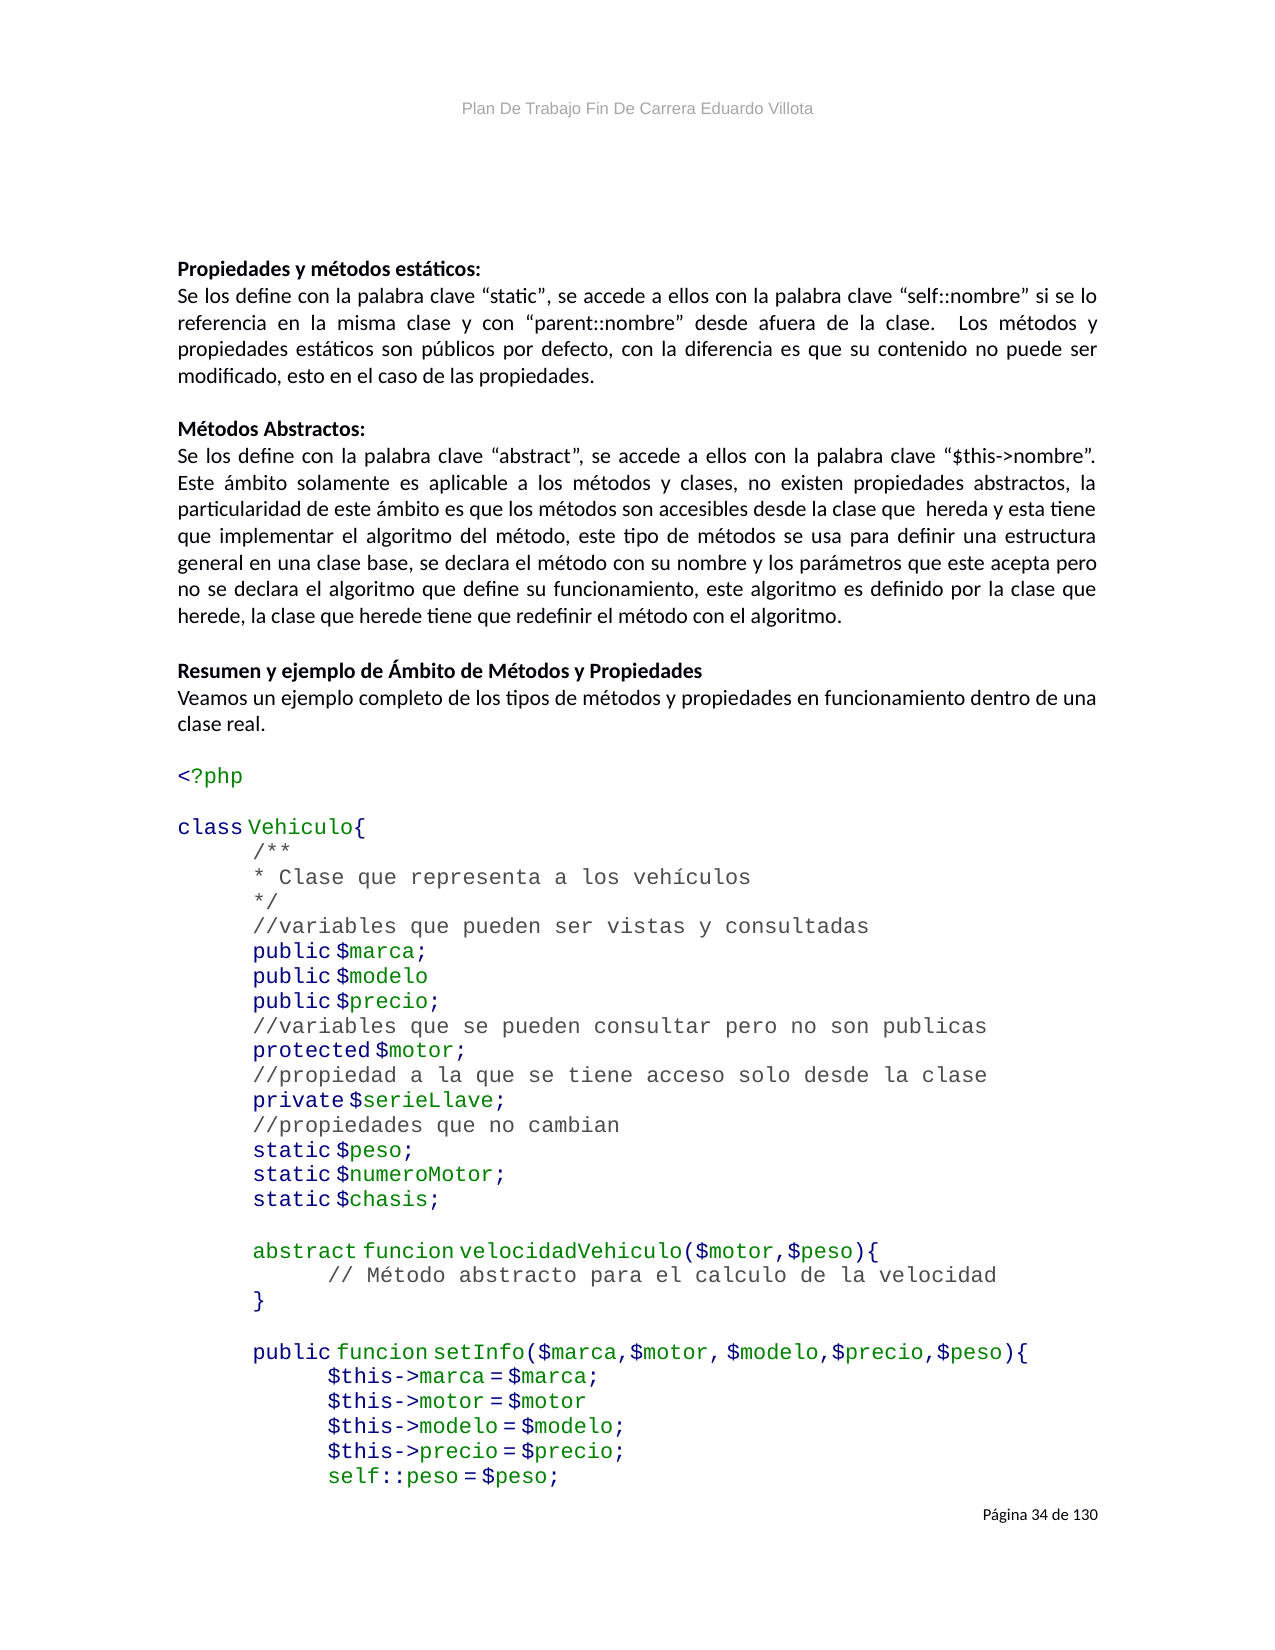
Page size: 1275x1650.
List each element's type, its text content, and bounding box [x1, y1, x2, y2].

text private $serieLlave; [177, 1089, 1098, 1114]
text protected $motor; [177, 1039, 1098, 1064]
text static $chasis; [177, 1188, 1098, 1213]
text $this->marca = $marca; [177, 1366, 1098, 1390]
text //propiedad a la que se tiene acceso solo desde la clase [177, 1064, 1098, 1089]
text // Método abstracto para el calculo de la velocidad [177, 1264, 1098, 1289]
text //propiedades que no cambian [177, 1114, 1098, 1139]
text public funcion setInfo($marca,$motor, $modelo,$precio,$peso){ [177, 1341, 1098, 1366]
text * Clase que representa a los vehículos [177, 866, 1098, 891]
text static $numeroMotor; [177, 1163, 1098, 1188]
text } [177, 1289, 1098, 1314]
text $this->modelo = $modelo; [177, 1415, 1098, 1440]
text public $precio; [177, 990, 1098, 1015]
text abstract funcion velocidadVehiculo($motor,$peso){ [177, 1240, 1098, 1264]
text public $marca; [177, 940, 1098, 965]
text //variables que pueden ser vistas y consultadas [177, 916, 1098, 940]
text public $modelo [177, 965, 1098, 990]
text class Vehiculo{ [177, 816, 1098, 841]
text static $peso; [177, 1139, 1098, 1163]
text //variables que se pueden consultar pero no son publicas [177, 1015, 1098, 1039]
text $this->precio = $precio; [177, 1440, 1098, 1465]
text /** [177, 841, 1098, 866]
text Resumen y ejemplo de Ámbito de Métodos y Propiedades [177, 657, 1098, 684]
text self::peso = $peso; [177, 1465, 1098, 1489]
text $this->motor = $motor [177, 1390, 1098, 1415]
text Métodos Abstractos: [177, 416, 1098, 442]
text Se los define con la palabra clave “abstract”, se accede a ellos con la palabra clave “$this->nombre”. Este ámbito solamente es aplicable a los métodos y clases, no existen propiedades abstractos, la particularidad de este ámbito es que los métodos son accesibles desde la clase que hereda y esta tiene que implementar el algoritmo del método, este tipo de métodos se usa para definir una estructura general en una clase base, se declara el método con su nombre y los parámetros que este acepta pero no se declara el algoritmo que define su funcionamiento, este algoritmo es definido por la clase que herede, la clase que herede tiene que redefinir el método con el algoritmo. [177, 442, 1098, 629]
text Veamos un ejemplo completo de los tipos de métodos y propiedades en funcionamiento dentro de una clase real. [177, 684, 1098, 737]
text */ [177, 891, 1098, 916]
text <?php [177, 765, 1098, 790]
text Propiedades y métodos estáticos: [177, 256, 1098, 282]
text Se los define con la palabra clave “static”, se accede a ellos con la palabra clave “self::nombre” si se lo referencia en la misma clase y con “parent::nombre” desde afuera de la clase. Los métodos y propiedades estáticos son públicos por defecto, con la diferencia es que su contenido no puede ser modificado, esto en el caso de las propiedades. [177, 282, 1098, 389]
